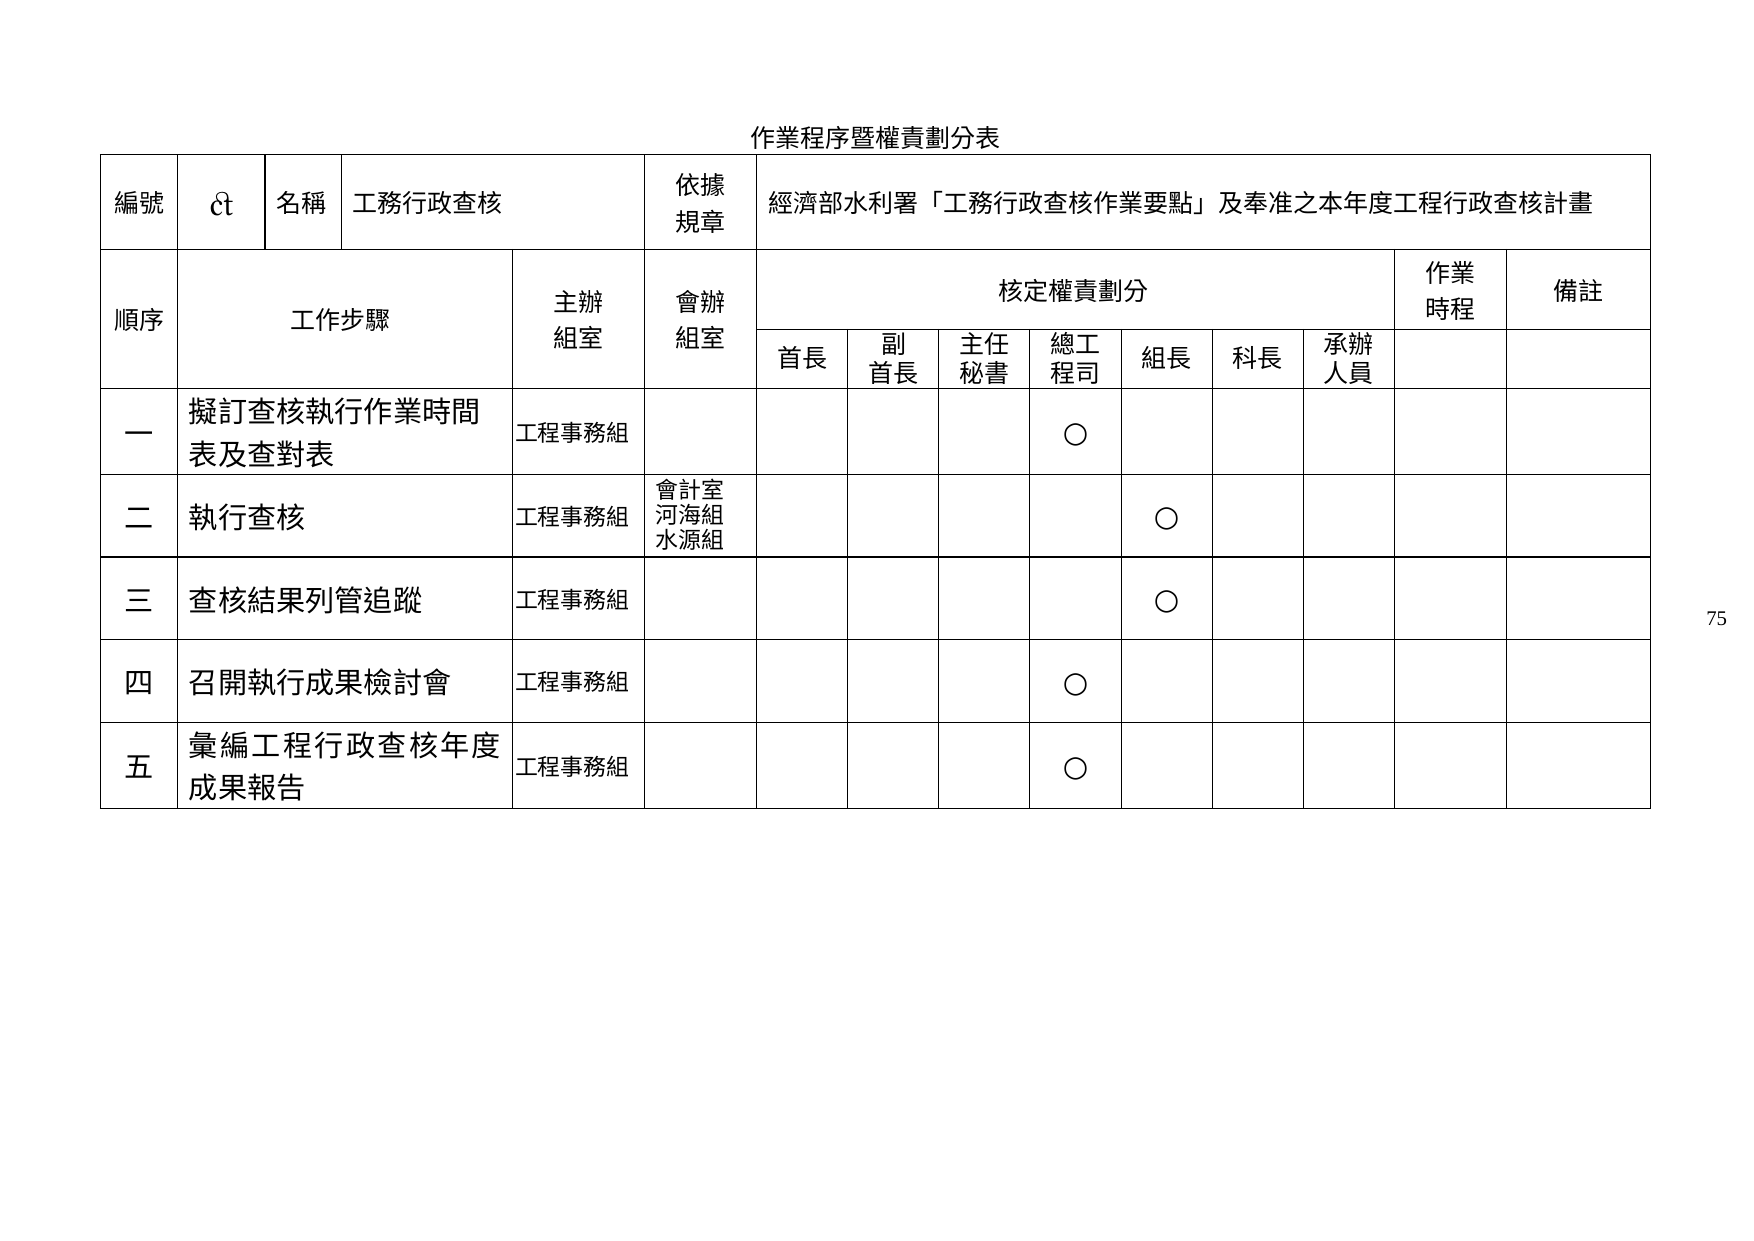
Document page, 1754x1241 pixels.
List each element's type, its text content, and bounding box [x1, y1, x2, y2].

table_cell [757, 558, 847, 639]
table_cell ○ [1122, 558, 1212, 639]
table_cell 首長 [757, 330, 847, 388]
table_cell 工程事務組 [513, 475, 644, 556]
table_cell [1507, 558, 1650, 639]
table_cell 二 [101, 475, 177, 556]
table_cell [1304, 558, 1394, 639]
table_cell 組長 [1122, 330, 1212, 388]
table_cell [848, 723, 938, 807]
table_cell 總工 程司 [1030, 330, 1121, 388]
table_cell [1213, 475, 1303, 556]
table_cell 工程事務組 [513, 640, 644, 722]
table_cell 工程事務組 [513, 389, 644, 474]
table_cell 三 [101, 558, 177, 639]
table_cell [1213, 723, 1303, 807]
table_cell [939, 475, 1029, 556]
table_cell 核定權責劃分 [757, 250, 1394, 329]
table_cell [1030, 558, 1121, 639]
table_cell 科長 [1213, 330, 1303, 388]
table_cell [1122, 389, 1212, 474]
table_cell [939, 389, 1029, 474]
table_header 名稱 [266, 155, 341, 249]
table_cell [1213, 640, 1303, 722]
table_header 編號 [101, 155, 177, 249]
table_header 經濟部水利署「工務行政查核作業要點」及奉准之本年度工程行政查核計畫 [757, 155, 1650, 249]
table_cell 四 [101, 640, 177, 722]
table_cell [1395, 640, 1506, 722]
table_cell [939, 640, 1029, 722]
table_cell [848, 558, 938, 639]
table_cell [848, 475, 938, 556]
table_cell [1030, 475, 1121, 556]
table_cell [757, 389, 847, 474]
table_cell [757, 723, 847, 807]
table_cell 主任 秘書 [939, 330, 1029, 388]
table_cell [1507, 723, 1650, 807]
table_header  [178, 155, 264, 249]
table_cell [1507, 389, 1650, 474]
table_cell [1507, 640, 1650, 722]
table_cell [1122, 640, 1212, 722]
table_cell 順序 [101, 250, 177, 388]
table_cell [1395, 389, 1506, 474]
table_cell 備註 [1507, 250, 1650, 329]
table_cell 副 首長 [848, 330, 938, 388]
table_cell [1395, 558, 1506, 639]
table_cell 工程事務組 [513, 723, 644, 807]
table_cell [939, 723, 1029, 807]
table_cell [757, 640, 847, 722]
table_cell 彙編工程行政查核年度成果報告 [178, 723, 512, 807]
table_cell 主辦 組室 [513, 250, 644, 388]
table_cell [757, 475, 847, 556]
table_cell [645, 558, 756, 639]
table_cell [1507, 475, 1650, 556]
table_cell [848, 640, 938, 722]
table_cell [1304, 723, 1394, 807]
table_cell ○ [1122, 475, 1212, 556]
table_cell [1395, 723, 1506, 807]
table_cell [1122, 723, 1212, 807]
table_cell 執行查核 [178, 475, 512, 556]
table_cell [939, 558, 1029, 639]
table_cell 承辦 人員 [1304, 330, 1394, 388]
table_cell [645, 640, 756, 722]
table_cell [1395, 330, 1506, 388]
table_cell 召開執行成果檢討會 [178, 640, 512, 722]
table_cell ○ [1030, 723, 1121, 807]
table_cell 查核結果列管追蹤 [178, 558, 512, 639]
table_cell [1304, 389, 1394, 474]
table_cell [645, 723, 756, 807]
table_cell 會辦 組室 [645, 250, 756, 388]
table_cell ○ [1030, 389, 1121, 474]
table_cell 一 [101, 389, 177, 474]
table_header 依據 規章 [645, 155, 756, 249]
table_cell 五 [101, 723, 177, 807]
table_cell [1213, 389, 1303, 474]
table_header 工務行政查核 [342, 155, 644, 249]
table_cell 工作步驟 [178, 250, 512, 388]
table_cell 作業 時程 [1395, 250, 1506, 329]
table_cell 工程事務組 [513, 558, 644, 639]
table_cell [1395, 475, 1506, 556]
table_cell [1304, 475, 1394, 556]
table_cell 擬訂查核執行作業時間表及查對表 [178, 389, 512, 474]
table_cell [1304, 640, 1394, 722]
table_cell [848, 389, 938, 474]
text 作業程序暨權責劃分表 [487, 118, 1264, 154]
table_cell ○ [1030, 640, 1121, 722]
table_cell [1213, 558, 1303, 639]
table_cell [1507, 330, 1650, 388]
table_cell 會計室 河海組 水源組 [645, 475, 756, 556]
table_cell [645, 389, 756, 474]
